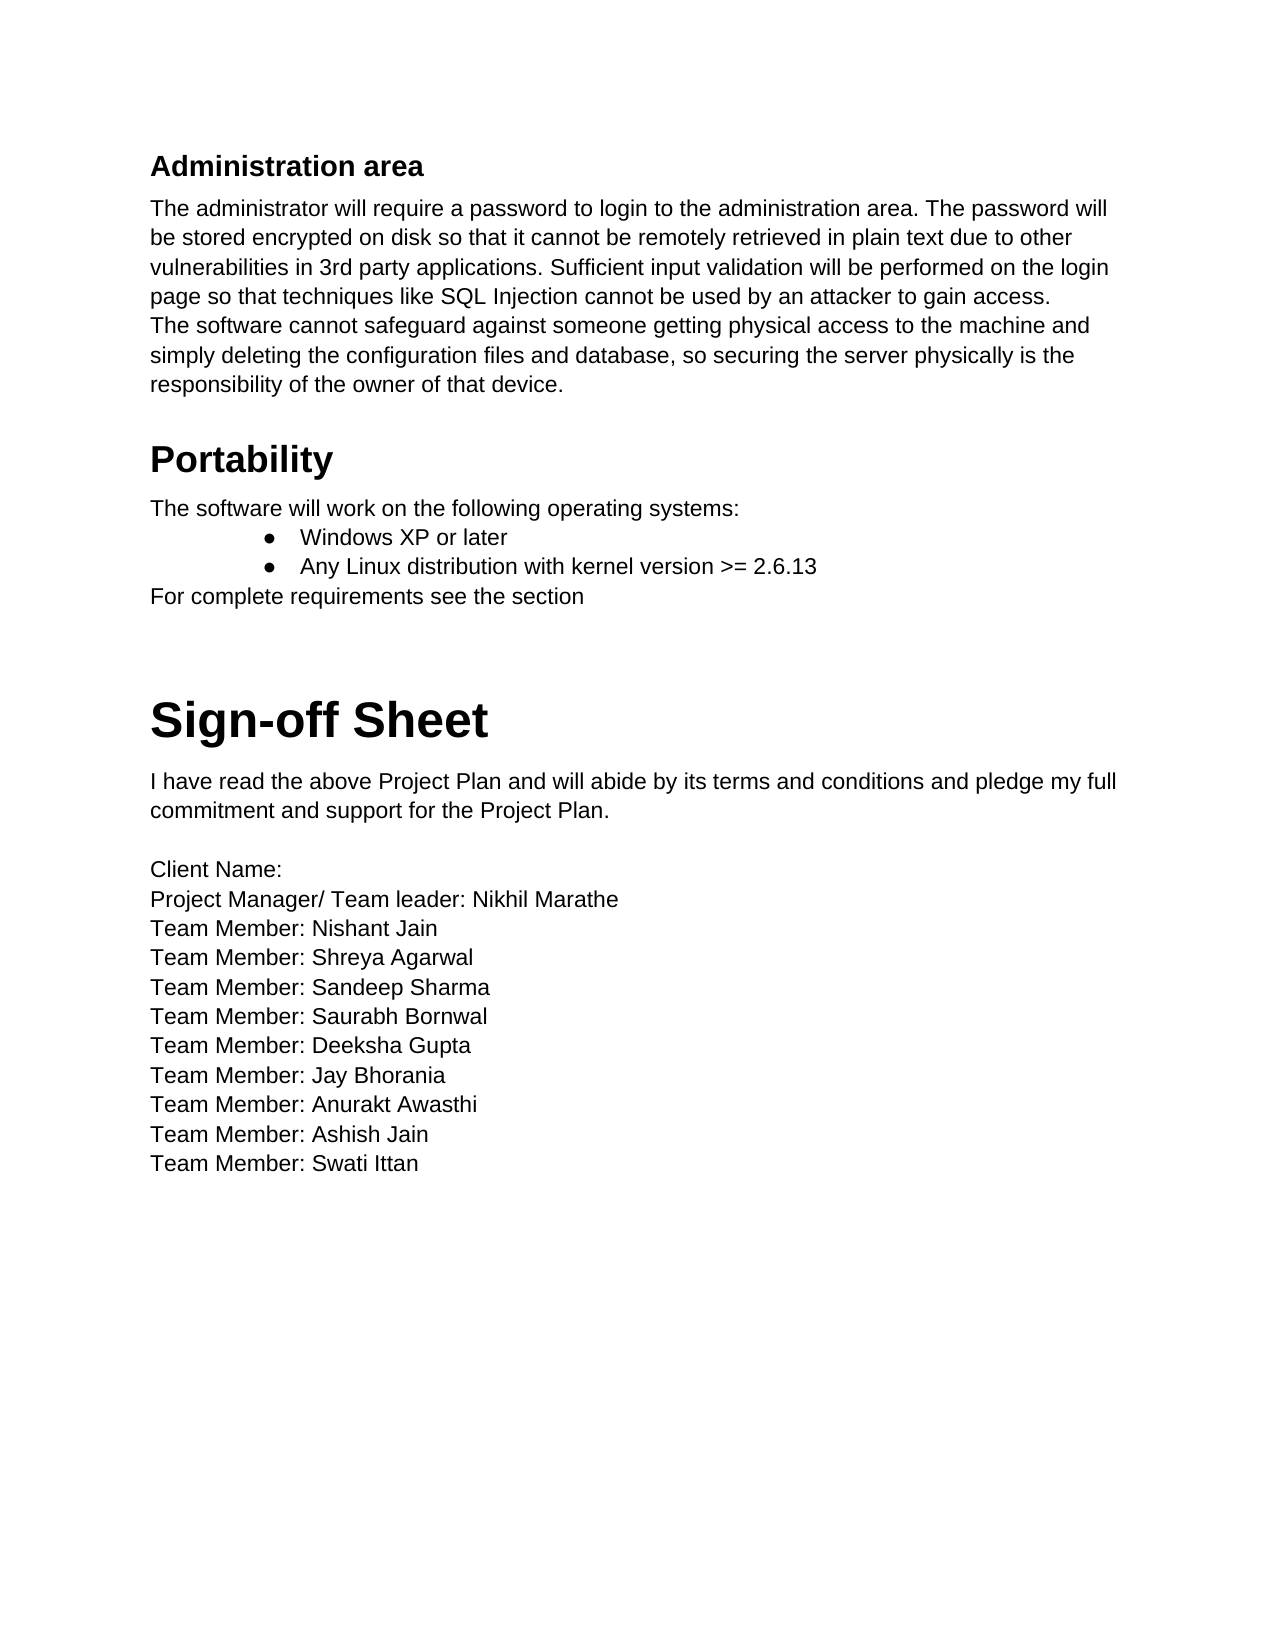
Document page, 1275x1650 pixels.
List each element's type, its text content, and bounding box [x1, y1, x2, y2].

list Windows XP or later [262, 525, 1125, 550]
text I have read the above Project Plan and will abide by its terms and conditions and pledge my full commitment and support for the Project Plan. [150, 769, 1125, 824]
text The administrator will require a password to login to the administration area. The password will be stored encrypted on disk so that it cannot be remotely retrieved in plain text due to other vulnerabilities in 3rd party applications. Sufficient input validation will be performed on the login page so that techniques like SQL Injection cannot be used by an attacker to gain access. [150, 196, 1125, 309]
text Team Member: Shreya Agarwal [150, 945, 1125, 971]
text Client Name: [150, 857, 1125, 883]
text Team Member: Jay Bhorania [150, 1063, 1125, 1088]
text Team Member: Deeksha Gupta [150, 1033, 1125, 1059]
text The software cannot safeguard against someone getting physical access to the machine and simply deleting the configuration files and database, so securing the server physically is the responsibility of the owner of that device. [150, 313, 1125, 398]
subtitle Portability [150, 439, 1125, 481]
subtitle Administration area [150, 150, 1125, 183]
text Team Member: Sandeep Sharma [150, 974, 1125, 1000]
text Team Member: Anurakt Awasthi [150, 1092, 1125, 1118]
text Team Member: Nishant Jain [150, 916, 1125, 941]
text Team Member: Swati Ittan [150, 1151, 1125, 1176]
text The software will work on the following operating systems: [150, 495, 1125, 521]
text Team Member: Saurabh Bornwal [150, 1004, 1125, 1029]
text Project Manager/ Team leader: Nikhil Marathe [150, 886, 1125, 912]
list Any Linux distribution with kernel version >= 2.6.13 [262, 554, 1125, 580]
text For complete requirements see the section [150, 583, 1125, 609]
subtitle Sign-off Sheet [150, 692, 1125, 748]
text Team Member: Ashish Jain [150, 1121, 1125, 1147]
